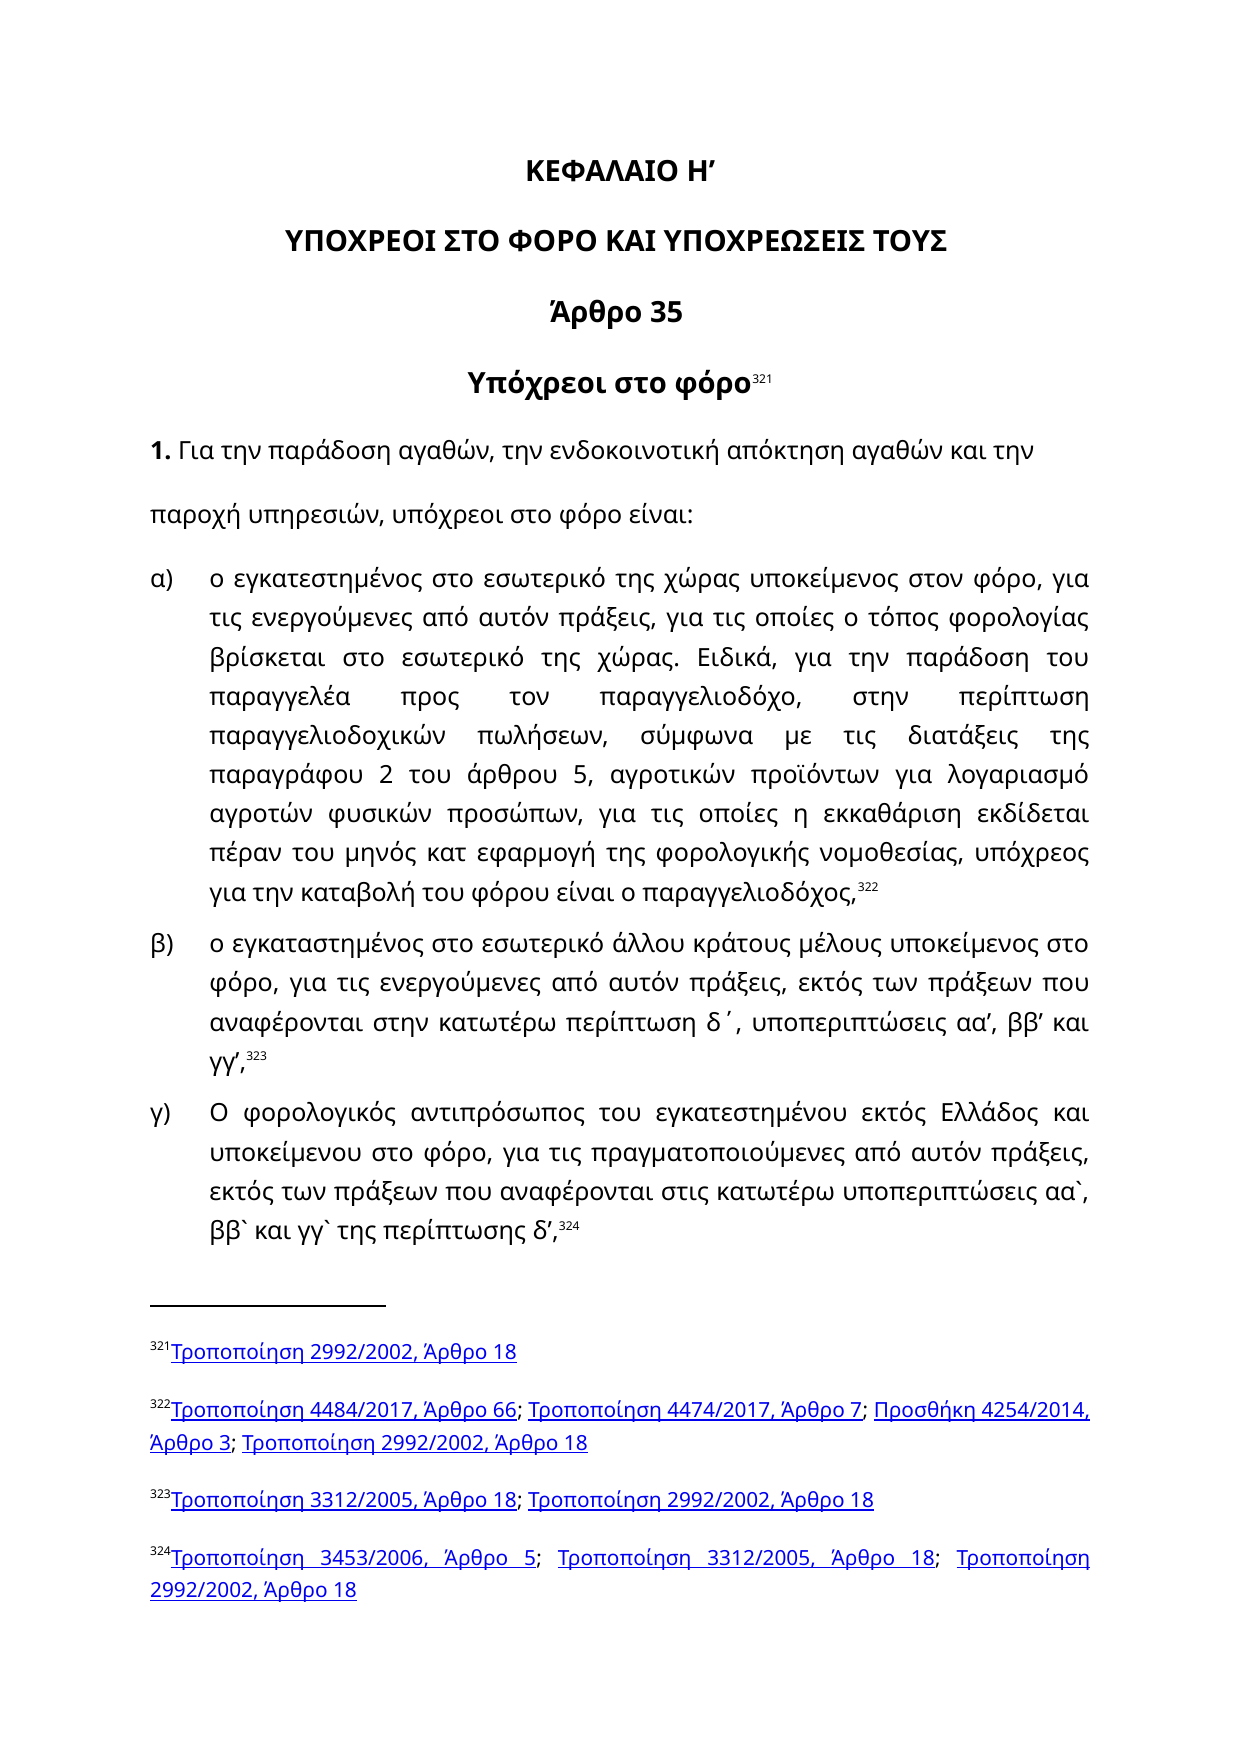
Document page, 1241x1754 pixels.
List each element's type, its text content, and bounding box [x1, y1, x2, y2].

subtitle Υπόχρεοι στο φόρο [150, 362, 1090, 402]
subtitle Άρθρο 35 [150, 291, 1090, 331]
list α) ο εγκατεστημένος στο εσωτερικό της χώρας υποκείμενος στον φόρο, για τις ενεργούμενες από αυτόν πράξεις, για τις οποίες ο τόπος φορολογίας βρίσκεται στο εσωτερικό της χώρας. Ειδικά, για την παράδοση του παραγγελέα προς τον παραγγελιοδόχο, στην περίπτωση παραγγελιοδοχικών πωλήσεων, σύμφωνα με τις διατάξεις της παραγράφου 2 του άρθρου 5, αγροτικών προϊόντων για λογαριασμό αγροτών φυσικών προσώπων, για τις οποίες η εκκαθάριση εκδίδεται πέραν του μηνός κατ εφαρμογή της φορολογικής νομοθεσίας, υπόχρεος για την καταβολή του φόρου είναι ο παραγγελιοδόχος, [150, 561, 1090, 908]
subtitle ΥΠΟΧΡΕΟΙ ΣΤΟ ΦΟΡΟ ΚΑΙ ΥΠΟΧΡΕΩΣΕΙΣ ΤΟΥΣ [150, 221, 1090, 260]
text 1. Για την παράδοση αγαθών, την ενδοκοινοτική απόκτηση αγαθών και την [150, 432, 1090, 467]
list β) ο εγκαταστημένος στο εσωτερικό άλλου κράτους μέλους υποκείμενος στο φόρο, για τις ενεργούμενες από αυτόν πράξεις, εκτός των πράξεων που αναφέρονται στην κατωτέρω περίπτωση δ΄, υποπεριπτώσεις αα’, ββ’ και γγ’, [150, 926, 1090, 1077]
text Τροποποίηση 2992/2002, Άρθρο 18 [150, 1337, 1090, 1366]
list γ) Ο φορολογικός αντιπρόσωπος του εγκατεστημένου εκτός Ελλάδος και υποκείμενου στο φόρο, για τις πραγματοποιούμενες από αυτόν πράξεις, εκτός των πράξεων που αναφέρονται στις κατωτέρω υποπεριπτώσεις αα`, ββ` και γγ` της περίπτωσης δ’, [150, 1095, 1090, 1247]
subtitle ΚΕΦΑΛΑΙΟ Η’ [150, 150, 1090, 190]
text παροχή υπηρεσιών, υπόχρεοι στο φόρο είναι: [150, 497, 1090, 531]
text Τροποποίηση 3312/2005, Άρθρο 18; Τροποποίηση 2992/2002, Άρθρο 18 [150, 1485, 1090, 1514]
text Τροποποίηση 4484/2017, Άρθρο 66; Τροποποίηση 4474/2017, Άρθρο 7; Προσθήκη 4254/2014, Άρθρο 3; Τροποποίηση 2992/2002, Άρθρο 18 [150, 1395, 1090, 1456]
text Τροποποίηση 3453/2006, Άρθρο 5; Τροποποίηση 3312/2005, Άρθρο 18; Τροποποίηση 2992/2002, Άρθρο 18 [150, 1543, 1090, 1604]
